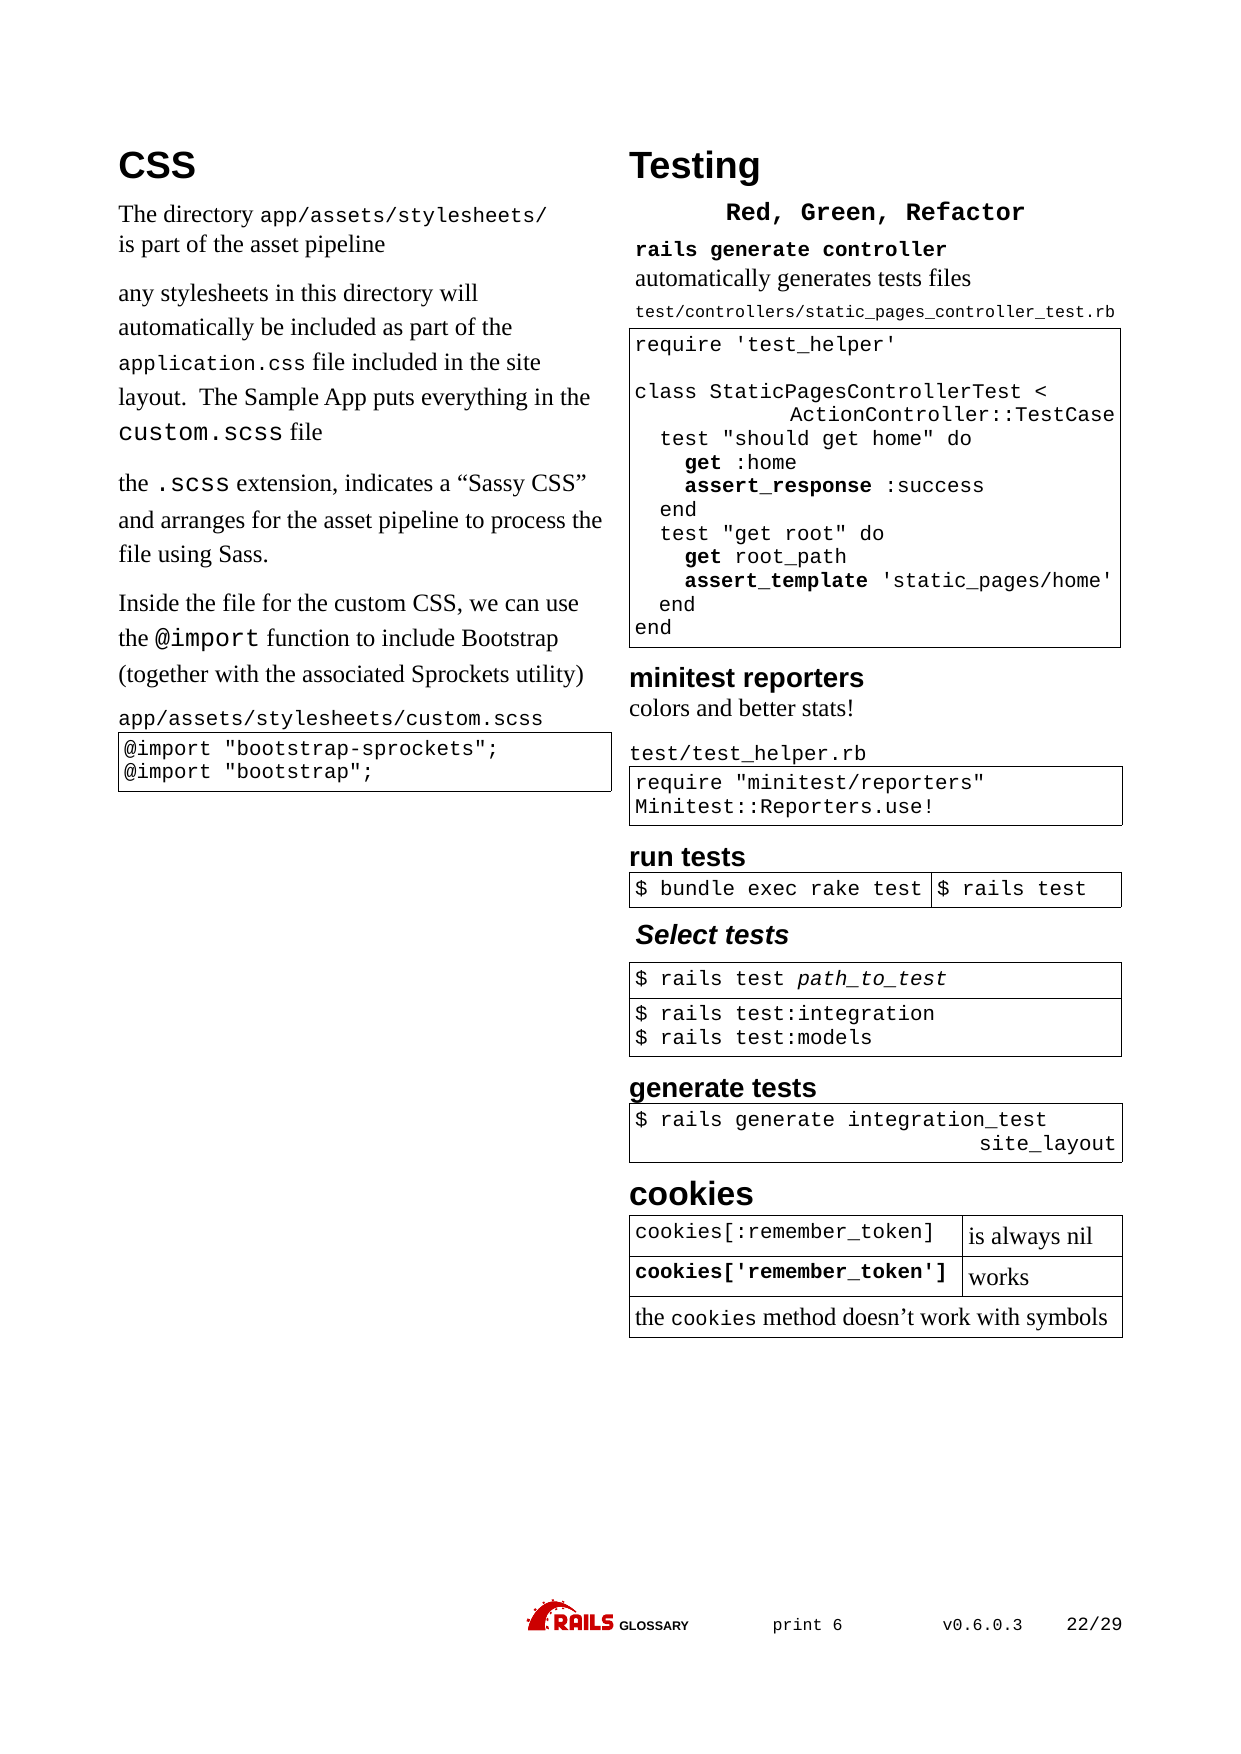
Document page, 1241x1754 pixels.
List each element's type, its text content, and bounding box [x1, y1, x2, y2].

table_cell $ rails test path_to_test [630, 963, 1121, 997]
table_header rails generate controller automatically generates tests files [629, 228, 992, 297]
table_header require "minitest/reporters" Minitest::Reporters.use! [630, 767, 1122, 825]
text The directory app/assets/stylesheets/ [118, 199, 611, 229]
table_cell Select tests [629, 908, 1121, 962]
subtitle generate tests [629, 1071, 1122, 1103]
table_header is always nil [963, 1216, 1122, 1256]
text Inside the file for the custom CSS, we can use the @import function to include Bootstrap (together with the associated Sprockets utility) [118, 588, 611, 688]
table_cell test/controllers/static_pages_controller_test.rb [629, 298, 1122, 328]
table_cell $ rails test:integration $ rails test:models [630, 999, 1121, 1056]
subtitle minitest reporters [629, 662, 1122, 693]
text any stylesheets in this directory will automatically be included as part of the application.css file included in the site layout. The Sample App puts everything in the custom.scss file [118, 278, 611, 447]
table_header [992, 228, 1122, 297]
subtitle Testing [629, 143, 1122, 187]
table_header $ rails test [932, 873, 1121, 907]
subtitle run tests [629, 840, 1122, 872]
table_cell the cookies method doesn’t work with symbols [630, 1297, 1122, 1337]
text Red, Green, Refactor [629, 199, 1122, 228]
table_header require 'test_helper' class StaticPagesControllerTest < ActionController::TestCase test "should get home" do get :home assert_response :success end test "get root" do get root_path assert_template 'static_pages/home' end end [630, 329, 1120, 647]
table_header @import "bootstrap-sprockets"; @import "bootstrap"; [119, 733, 611, 791]
text is part of the asset pipeline [118, 229, 611, 258]
text app/assets/stylesheets/custom.scss [118, 708, 611, 732]
table_header $ rails generate integration_test site_layout [630, 1104, 1122, 1162]
text test/test_helper.rb [629, 742, 1122, 766]
table_header $ bundle exec rake test [630, 873, 931, 907]
table_cell cookies['remember_token'] [630, 1257, 962, 1296]
table_cell works [963, 1257, 1122, 1296]
subtitle CSS [118, 143, 611, 187]
subtitle cookies [629, 1174, 1122, 1212]
text the .scss extension, indicates a “Sassy CSS” and arranges for the asset pipeline to process the file using Sass. [118, 468, 611, 568]
table_header cookies[:remember_token] [630, 1216, 962, 1256]
text colors and better stats! [629, 693, 1122, 722]
